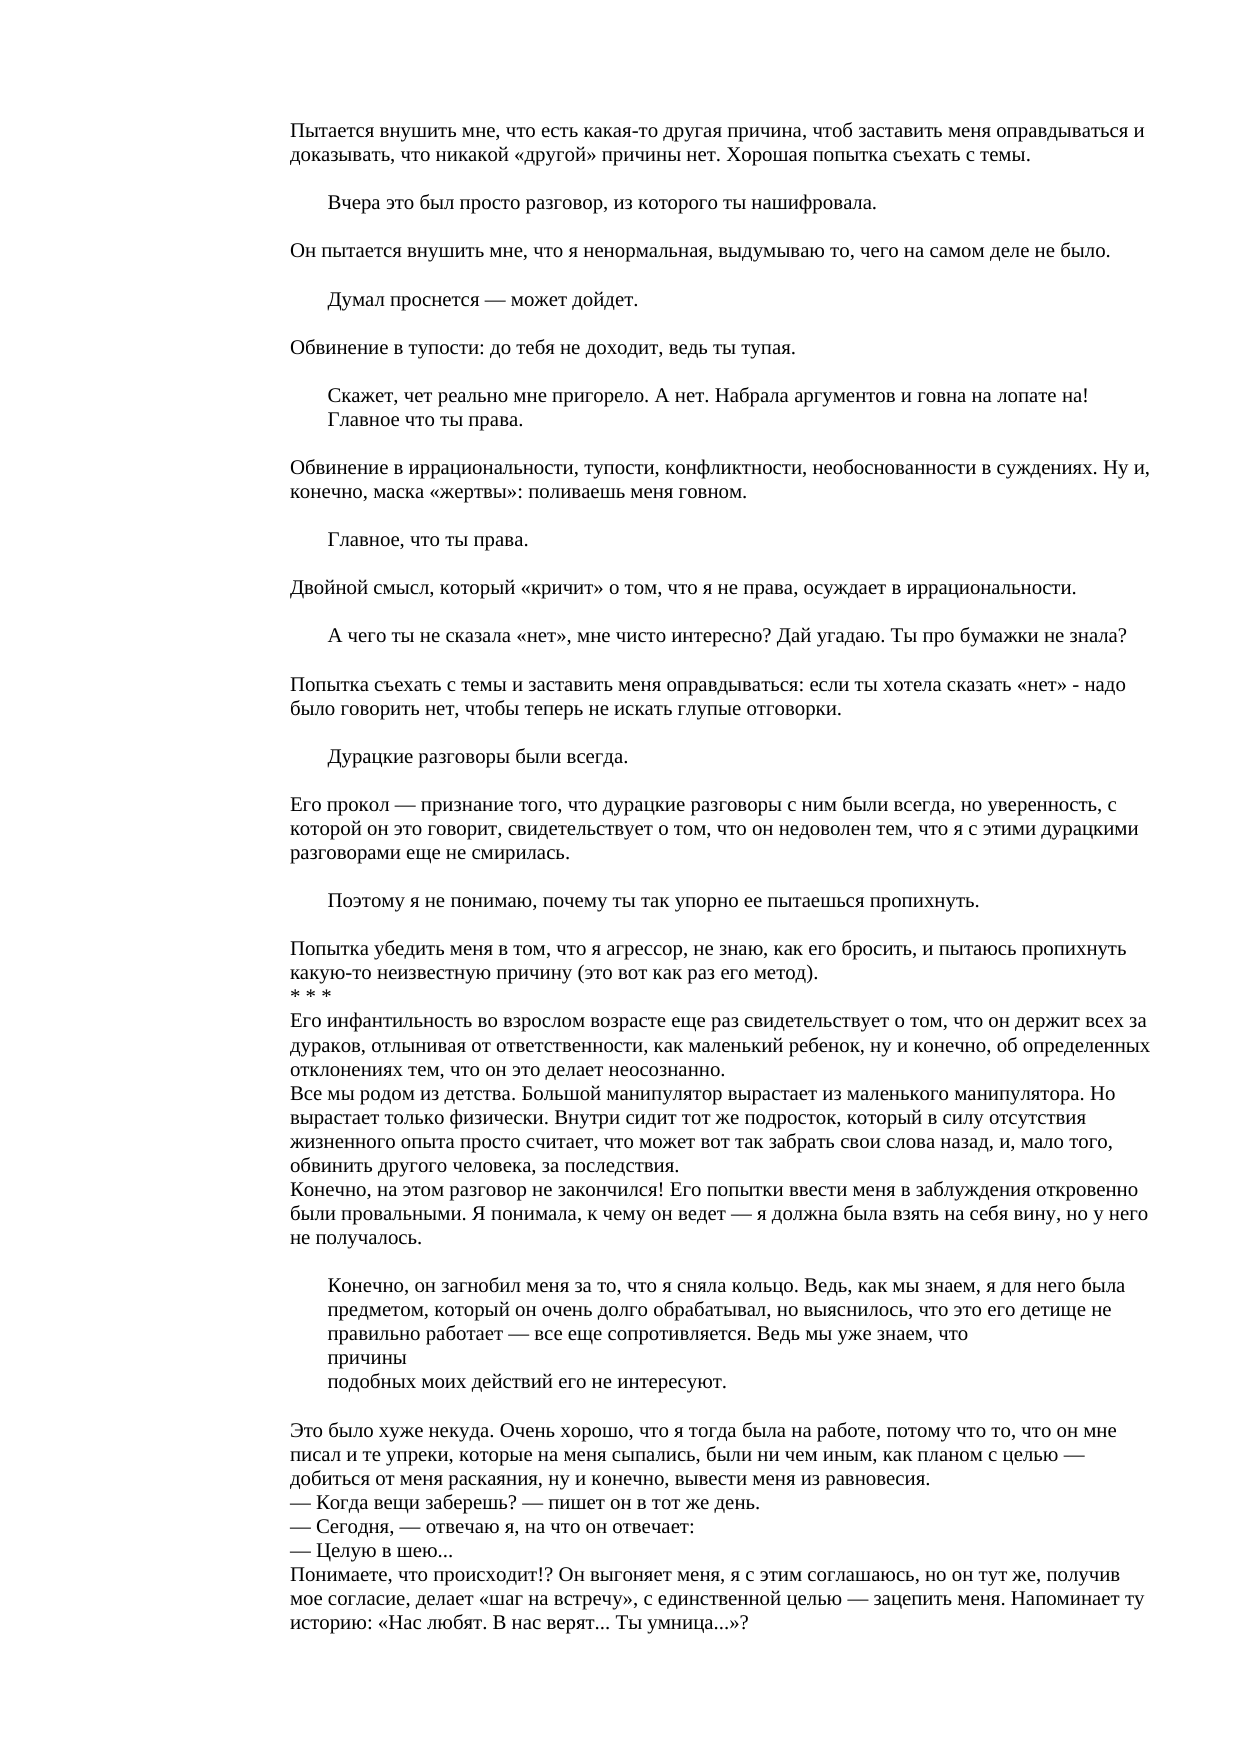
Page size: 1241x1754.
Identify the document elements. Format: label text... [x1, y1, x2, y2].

text Попытка съехать с темы и заставить меня оправдываться: если ты хотела сказать «нет» - надо было говорить нет, чтобы теперь не искать глупые отговорки. [290, 672, 1152, 720]
text Пытается внушить мне, что есть какая-то другая причина, чтоб заставить меня оправдываться и доказывать, что никакой «другой» причины нет. Хорошая попытка съехать с темы. [290, 118, 1152, 166]
text — Когда вещи заберешь? — пишет он в тот же день. [290, 1490, 1152, 1514]
text — Сегодня, — отвечаю я, на что он отвечает: [290, 1514, 1152, 1538]
text Думал проснется — может дойдет. [327, 287, 1152, 311]
text причины [327, 1345, 1152, 1369]
text Его инфантильность во взрослом возрасте еще раз свидетельствует о том, что он держит всех за дураков, отлынивая от ответственности, как маленький ребенок, ну и конечно, об определенных отклонениях тем, что он это делает неосознанно. [290, 1008, 1152, 1081]
text Он пытается внушить мне, что я ненормальная, выдумываю то, чего на самом деле не было. [290, 238, 1152, 262]
text Понимаете, что происходит!? Он выгоняет меня, я с этим соглашаюсь, но он тут же, получив мое согласие, делает «шаг на встречу», с единственной целью — зацепить меня. Напоминает ту историю: «Нас любят. В нас верят... Ты умница...»? [290, 1562, 1152, 1634]
text Вчера это был просто разговор, из которого ты нашифровала. [327, 190, 1152, 214]
text Обвинение в тупости: до тебя не доходит, ведь ты тупая. [290, 335, 1152, 359]
text Попытка убедить меня в том, что я агрессор, не знаю, как его бросить, и пытаюсь пропихнуть какую-то неизвестную причину (это вот как раз его метод). [290, 936, 1152, 984]
text подобных моих действий его не интересуют. [327, 1369, 1152, 1393]
text Двойной смысл, который «кричит» о том, что я не права, осуждает в иррациональности. [290, 575, 1152, 599]
text Все мы родом из детства. Большой манипулятор вырастает из маленького манипулятора. Но вырастает только физически. Внутри сидит тот же подросток, который в силу отсутствия жизненного опыта просто считает, что может вот так забрать свои слова назад, и, мало того, обвинить другого человека, за последствия. [290, 1081, 1152, 1177]
text Дурацкие разговоры были всегда. [327, 744, 1152, 768]
text Скажет, чет реально мне пригорело. А нет. Набрала аргументов и говна на лопате на! Главное что ты права. [327, 383, 1152, 431]
text — Целую в шею... [290, 1538, 1152, 1562]
text Поэтому я не понимаю, почему ты так упорно ее пытаешься пропихнуть. [327, 888, 1152, 912]
text Конечно, на этом разговор не закончился! Его попытки ввести меня в заблуждения откровенно были провальными. Я понимала, к чему он ведет — я должна была взять на себя вину, но у него не получалось. [290, 1177, 1152, 1249]
text Это было хуже некуда. Очень хорошо, что я тогда была на работе, потому что то, что он мне писал и те упреки, которые на меня сыпались, были ни чем иным, как планом с целью — добиться от меня раскаяния, ну и конечно, вывести меня из равновесия. [290, 1417, 1152, 1490]
text Конечно, он загнобил меня за то, что я сняла кольцо. Ведь, как мы знаем, я для него была предметом, который он очень долго обрабатывал, но выяснилось, что это его детище не правильно работает — все еще сопротивляется. Ведь мы уже знаем, что [327, 1273, 1152, 1345]
text Обвинение в иррациональности, тупости, конфликтности, необоснованности в суждениях. Ну и, конечно, маска «жертвы»: поливаешь меня говном. [290, 455, 1152, 503]
text А чего ты не сказала «нет», мне чисто интересно? Дай угадаю. Ты про бумажки не знала? [327, 623, 1152, 647]
text * * * [290, 984, 1152, 1008]
text Главное, что ты права. [327, 527, 1152, 551]
text Его прокол — признание того, что дурацкие разговоры с ним были всегда, но уверенность, с которой он это говорит, свидетельствует о том, что он недоволен тем, что я с этими дурацкими разговорами еще не смирилась. [290, 792, 1152, 864]
